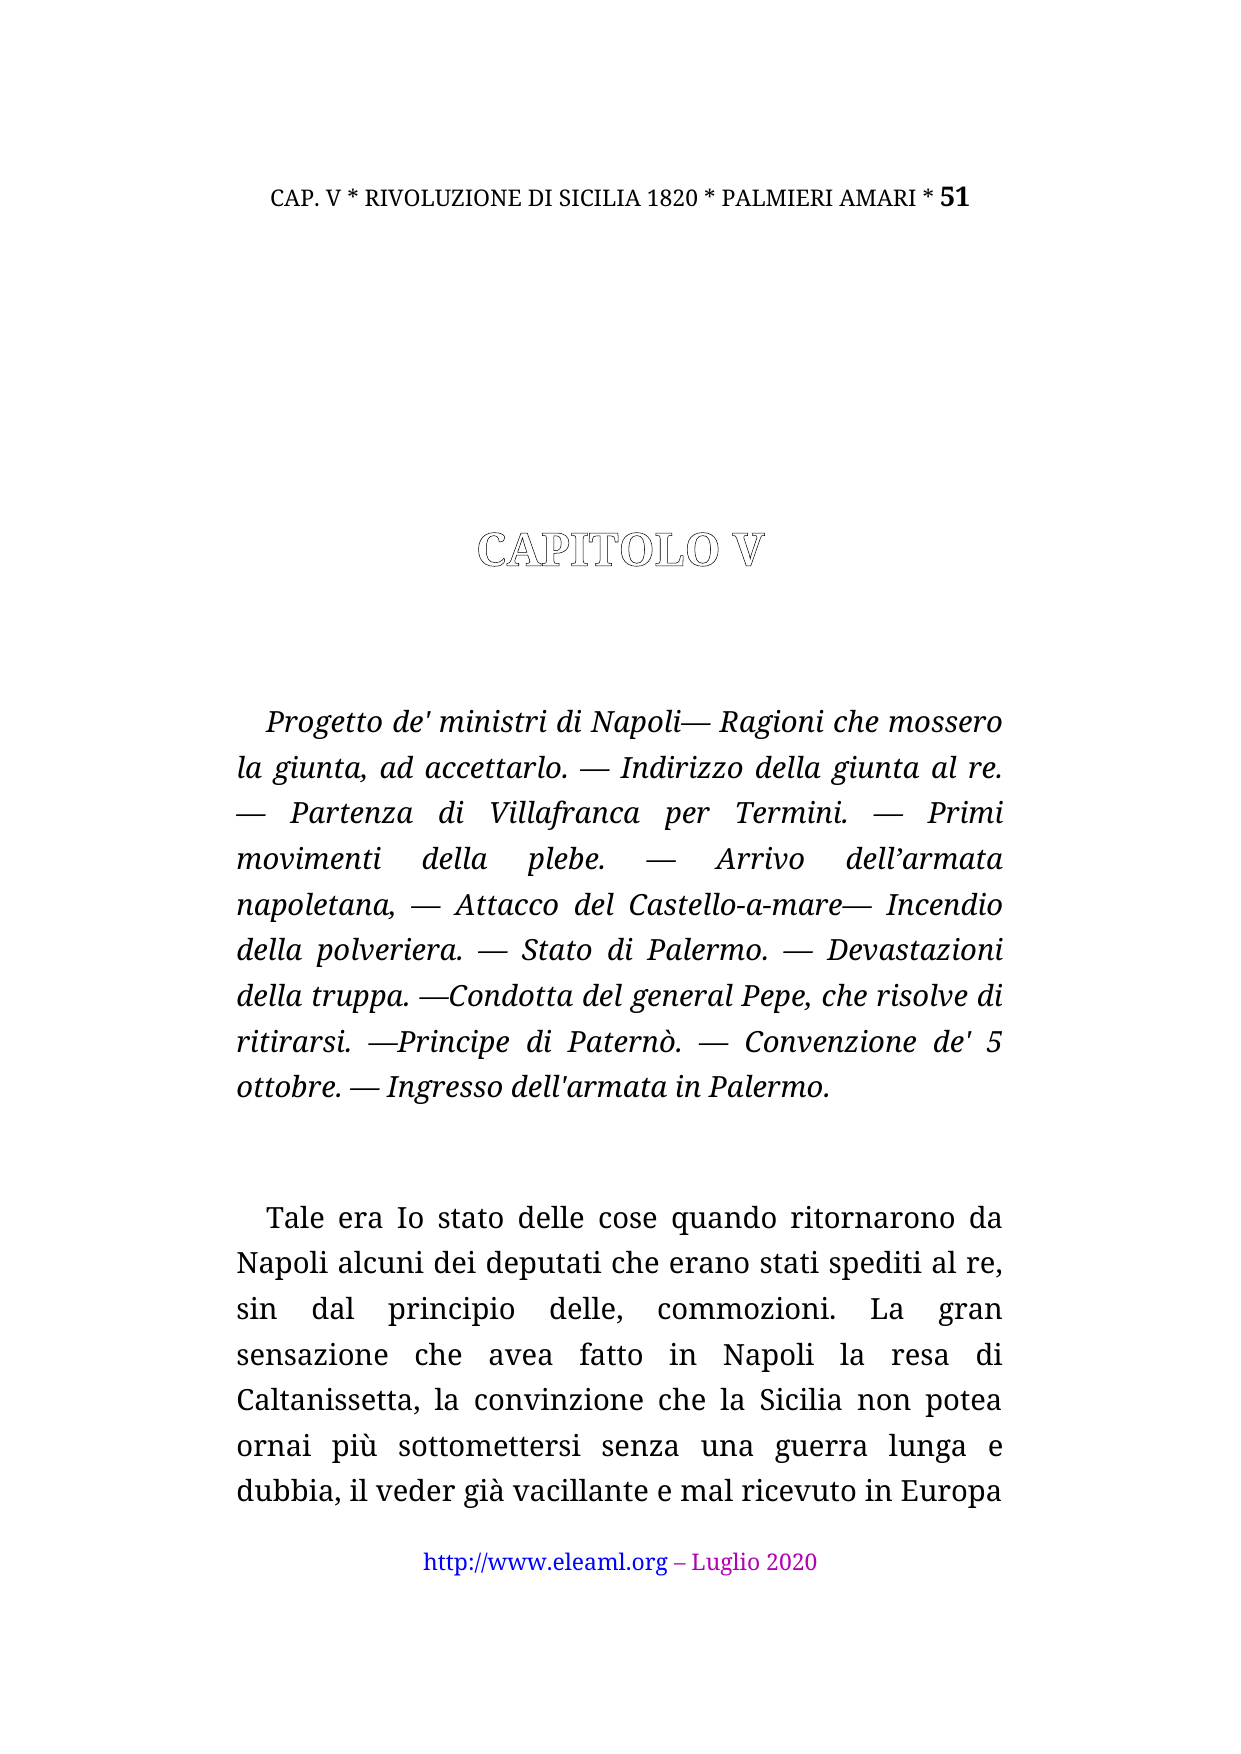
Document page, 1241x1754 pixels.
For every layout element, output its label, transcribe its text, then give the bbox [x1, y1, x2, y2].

text Progetto de' ministri di Napoli— Ragioni che mossero la giunta, ad accettarlo. — Indirizzo della giunta al re. — Partenza di Villafranca per Termini. — Primi movimenti della plebe. — Arrivo dell’armata napoletana, — Attacco del Castello-a-mare— Incendio della polveriera. — Stato di Palermo. — Devastazioni della truppa. —Condotta del general Pepe, che risolve di ritirarsi. —Principe di Paternò. — Convenzione de' 5 ottobre. — Ingresso dell'armata in Palermo. [236, 701, 1004, 1106]
text Tale era Io stato delle cose quando ritornarono da Napoli alcuni dei deputati che erano stati spediti al re, sin dal principio delle, commozioni. La gran sensazione che avea fatto in Napoli la resa di Caltanissetta, la convinzione che la Sicilia non potea ornai più sottomettersi senza una guerra lunga e dubbia, il veder già vacillante e mal ricevuto in Europa [236, 1197, 1004, 1510]
subtitle CAPITOLO V [236, 517, 1004, 579]
